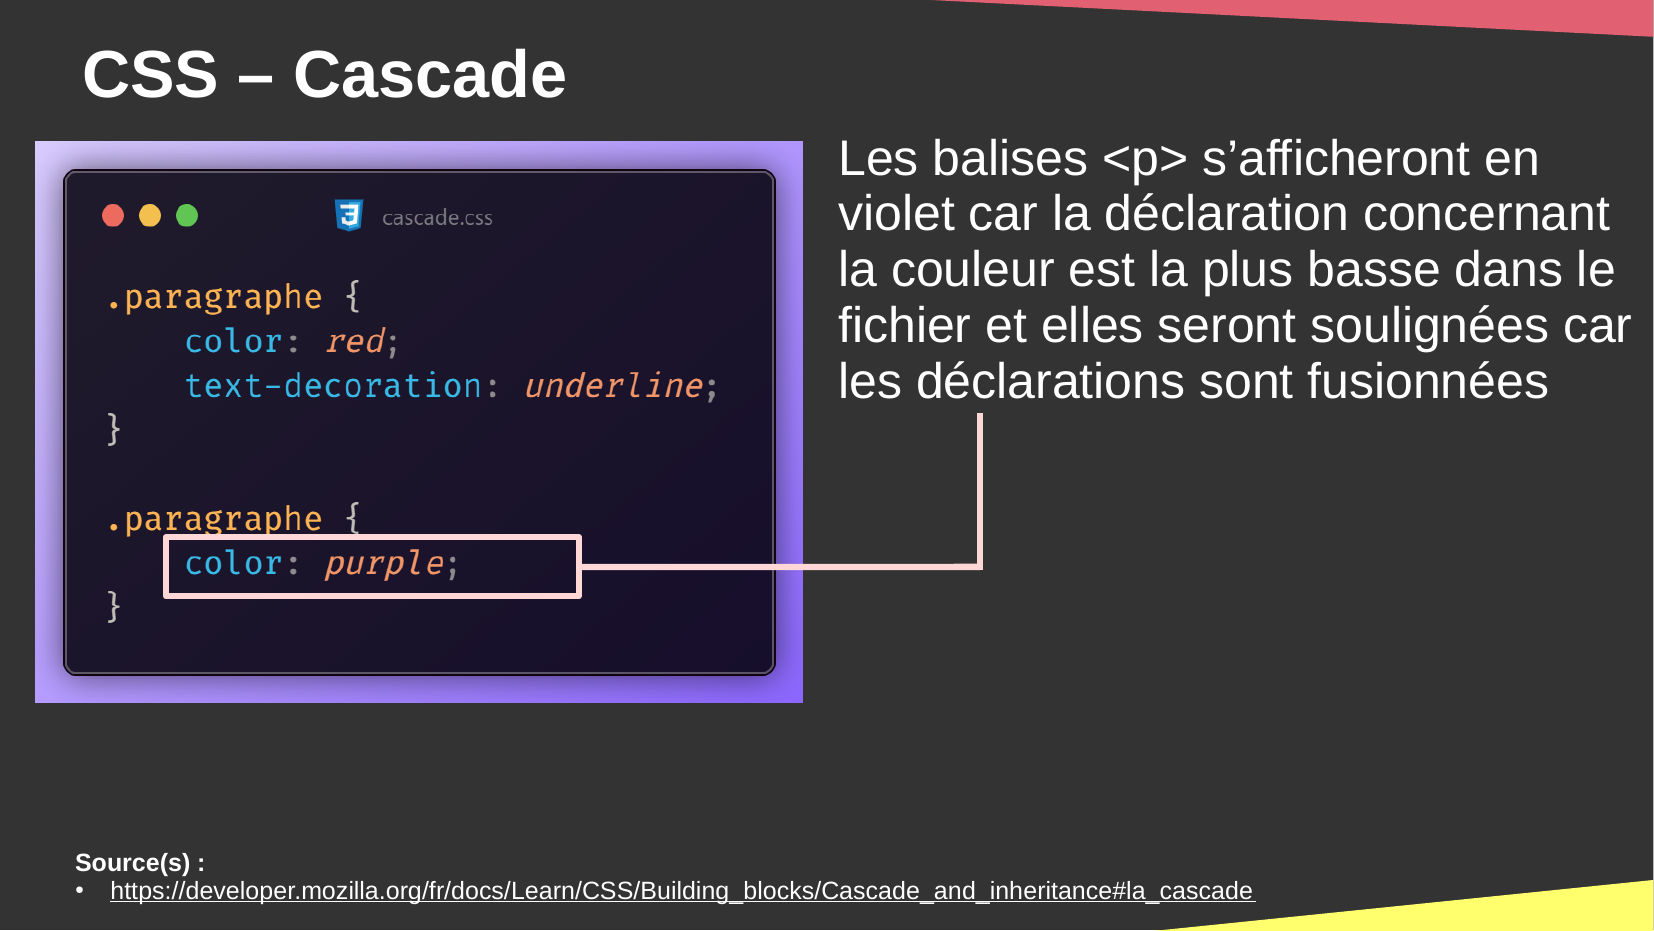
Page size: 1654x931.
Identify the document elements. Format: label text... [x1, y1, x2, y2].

text_box [930, 0, 1654, 37]
picture [35, 141, 803, 703]
picture [169, 540, 576, 593]
title Les balises <p> s’afficheront en violet car la déclaration concernant la couleur est la plus basse dans le fichier et elles seront soulignées car les déclarations sont fusionnées [838, 129, 1642, 409]
title CSS – Cascade [82, 37, 1571, 122]
text_box Source(s) : https://developer.mozilla.org/fr/docs/Learn/CSS/Building_blocks/Cascade_and_inheritance#la_cascade [60, 841, 1546, 913]
text_box [1152, 879, 1654, 931]
